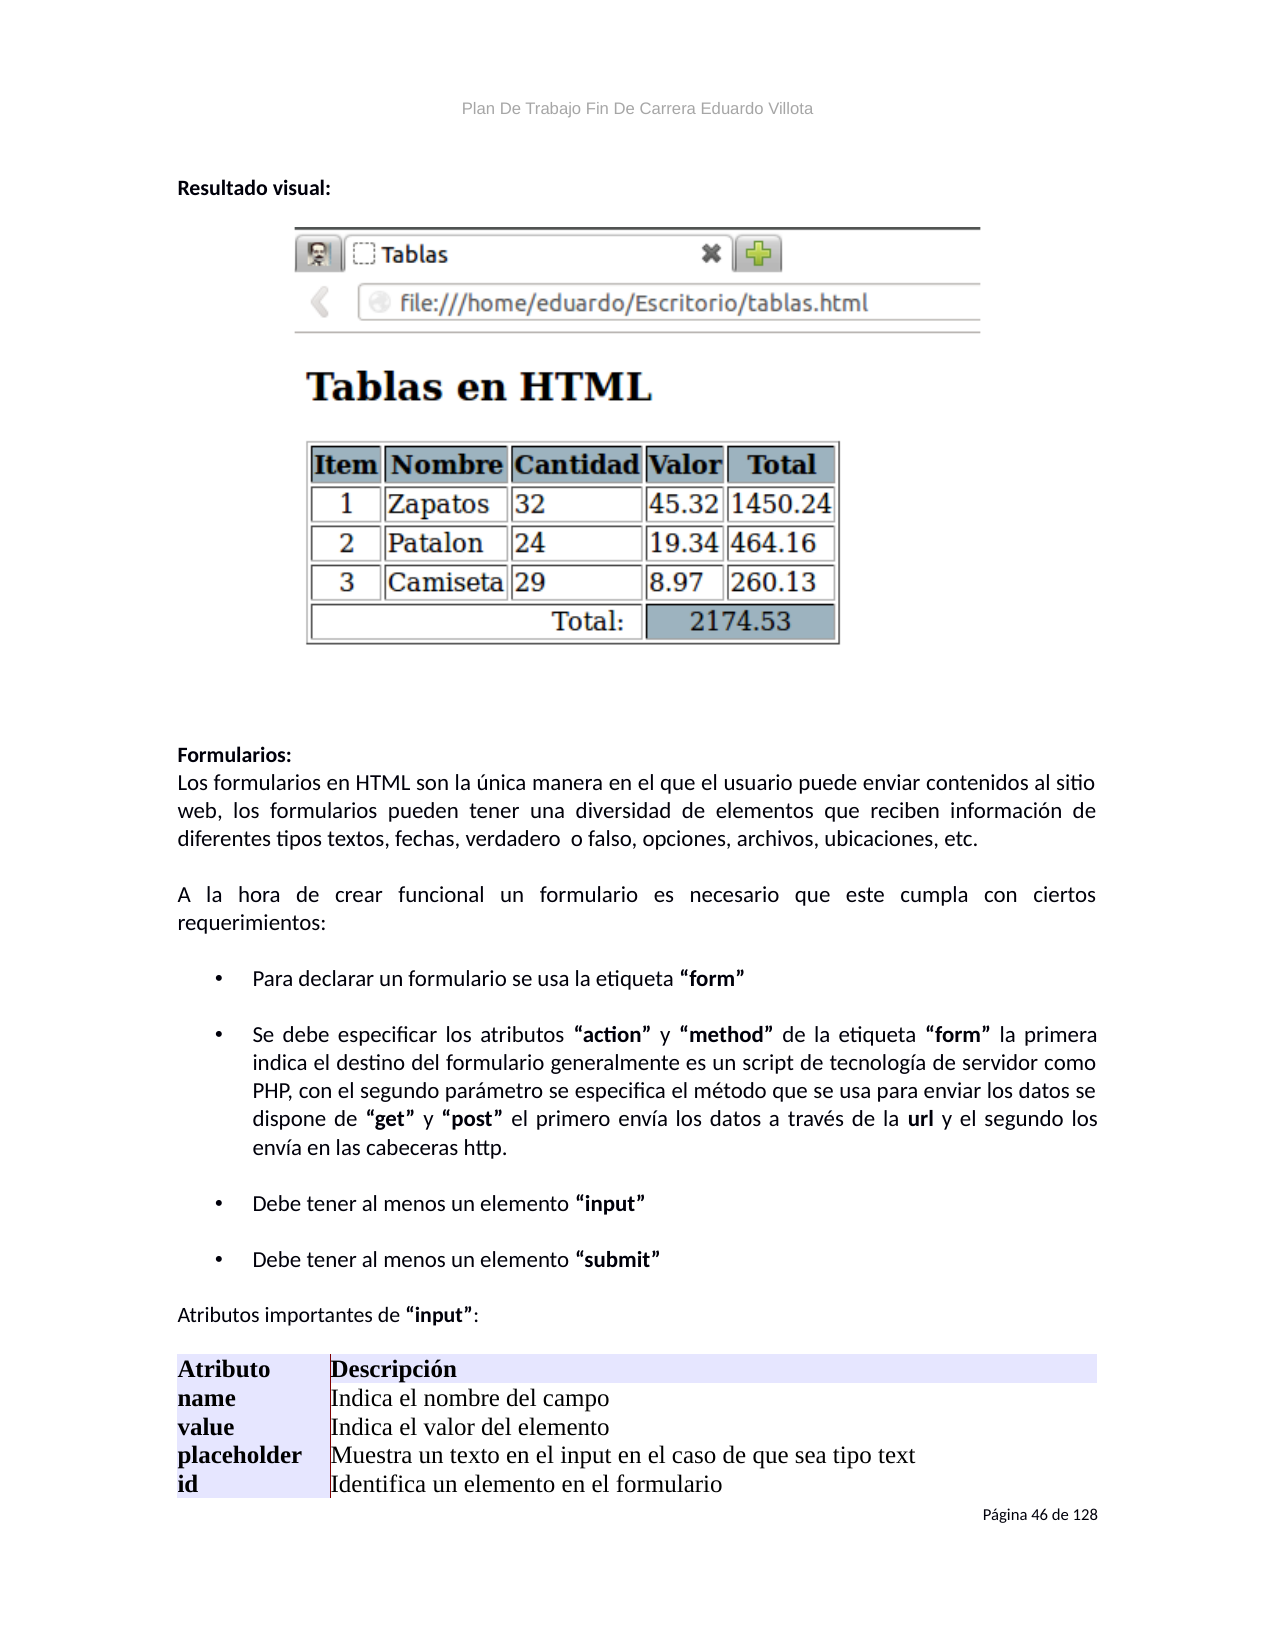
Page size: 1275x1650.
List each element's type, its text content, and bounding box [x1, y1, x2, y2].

table_header Descripción [331, 1354, 1097, 1383]
list Debe tener al menos un elemento “submit” [215, 1245, 1098, 1273]
list Se debe especificar los atributos “action” y “method” de la etiqueta “form” la primera indica el destino del formulario generalmente es un script de tecnología de servidor como PHP, con el segundo parámetro se especifica el método que se usa para enviar los datos se dispone de “get” y “post” el primero envía los datos a través de la url y el segundo los envía en las cabeceras http. [215, 1021, 1098, 1161]
table_cell placeholder [177, 1440, 330, 1469]
picture [294, 227, 981, 687]
table_cell Identifica un elemento en el formulario [331, 1469, 1097, 1498]
table_cell Indica el nombre del campo [331, 1383, 1097, 1412]
text Atributos importantes de “input”: [177, 1301, 1098, 1327]
table_cell name [177, 1383, 330, 1412]
text A la hora de crear funcional un formulario es necesario que este cumpla con ciertos requerimientos: [177, 880, 1098, 936]
table_header Atributo [177, 1354, 330, 1383]
text Formularios: [177, 742, 1098, 768]
text Resultado visual: [177, 174, 1098, 201]
list Para declarar un formulario se usa la etiqueta “form” [215, 964, 1098, 992]
table_cell Indica el valor del elemento [331, 1412, 1097, 1440]
list Debe tener al menos un elemento “input” [215, 1189, 1098, 1217]
table_cell value [177, 1412, 330, 1440]
table_cell Muestra un texto en el input en el caso de que sea tipo text [331, 1440, 1097, 1469]
table_cell id [177, 1469, 330, 1498]
text Los formularios en HTML son la única manera en el que el usuario puede enviar contenidos al sitio web, los formularios pueden tener una diversidad de elementos que reciben información de diferentes tipos textos, fechas, verdadero o falso, opciones, archivos, ubicaciones, etc. [177, 768, 1098, 852]
